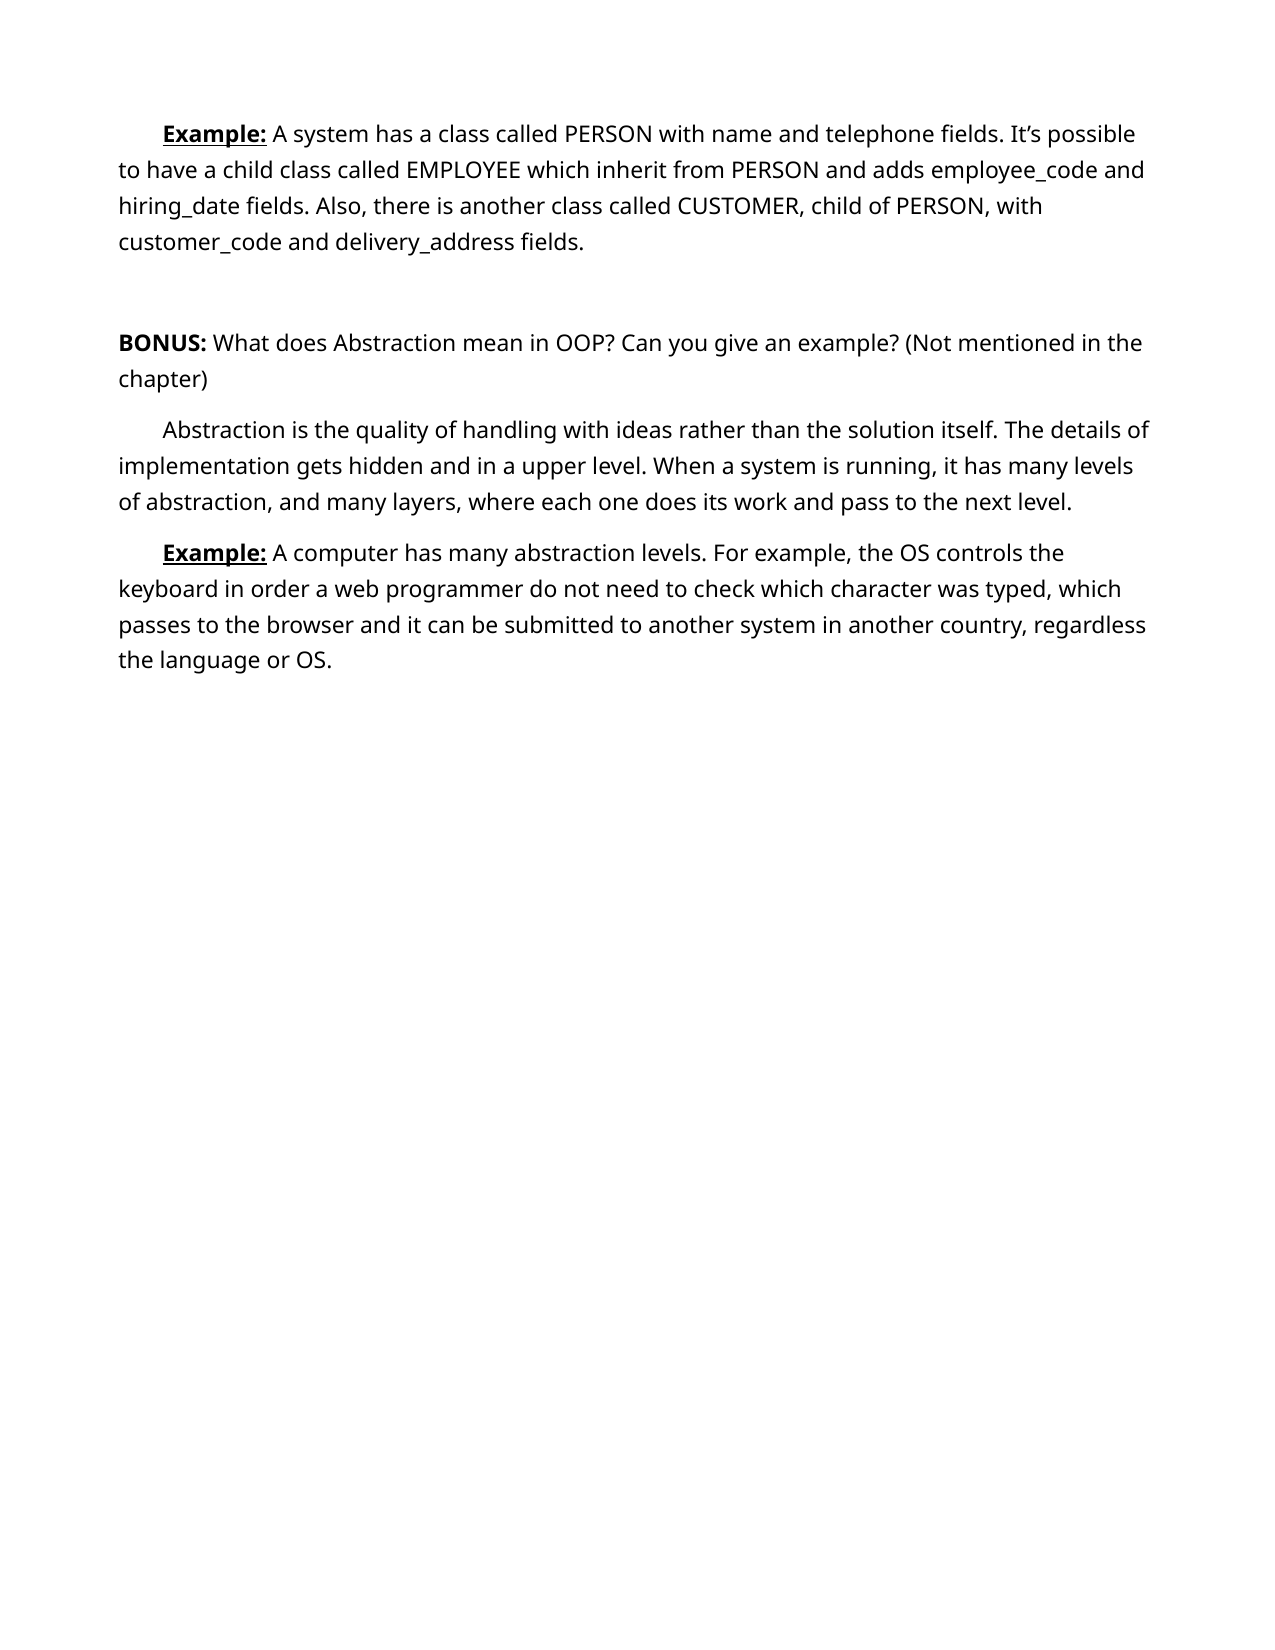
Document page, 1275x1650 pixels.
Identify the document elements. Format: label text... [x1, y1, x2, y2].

text Example: A system has a class called PERSON with name and telephone fields. It’s possible to have a child class called EMPLOYEE which inherit from PERSON and adds employee_code and hiring_date fields. Also, there is another class called CUSTOMER, child of PERSON, with customer_code and delivery_address fields. [118, 118, 1157, 257]
text Abstraction is the quality of handling with ideas rather than the solution itself. The details of implementation gets hidden and in a upper level. When a system is running, it has many levels of abstraction, and many layers, where each one does its work and pass to the next level. [118, 414, 1157, 517]
text BONUS: What does Abstraction mean in OOP? Can you give an example? (Not mentioned in the chapter) [118, 327, 1157, 394]
text Example: A computer has many abstraction levels. For example, the OS controls the keyboard in order a web programmer do not need to check which character was typed, which passes to the browser and it can be submitted to another system in another country, regardless the language or OS. [118, 537, 1157, 676]
